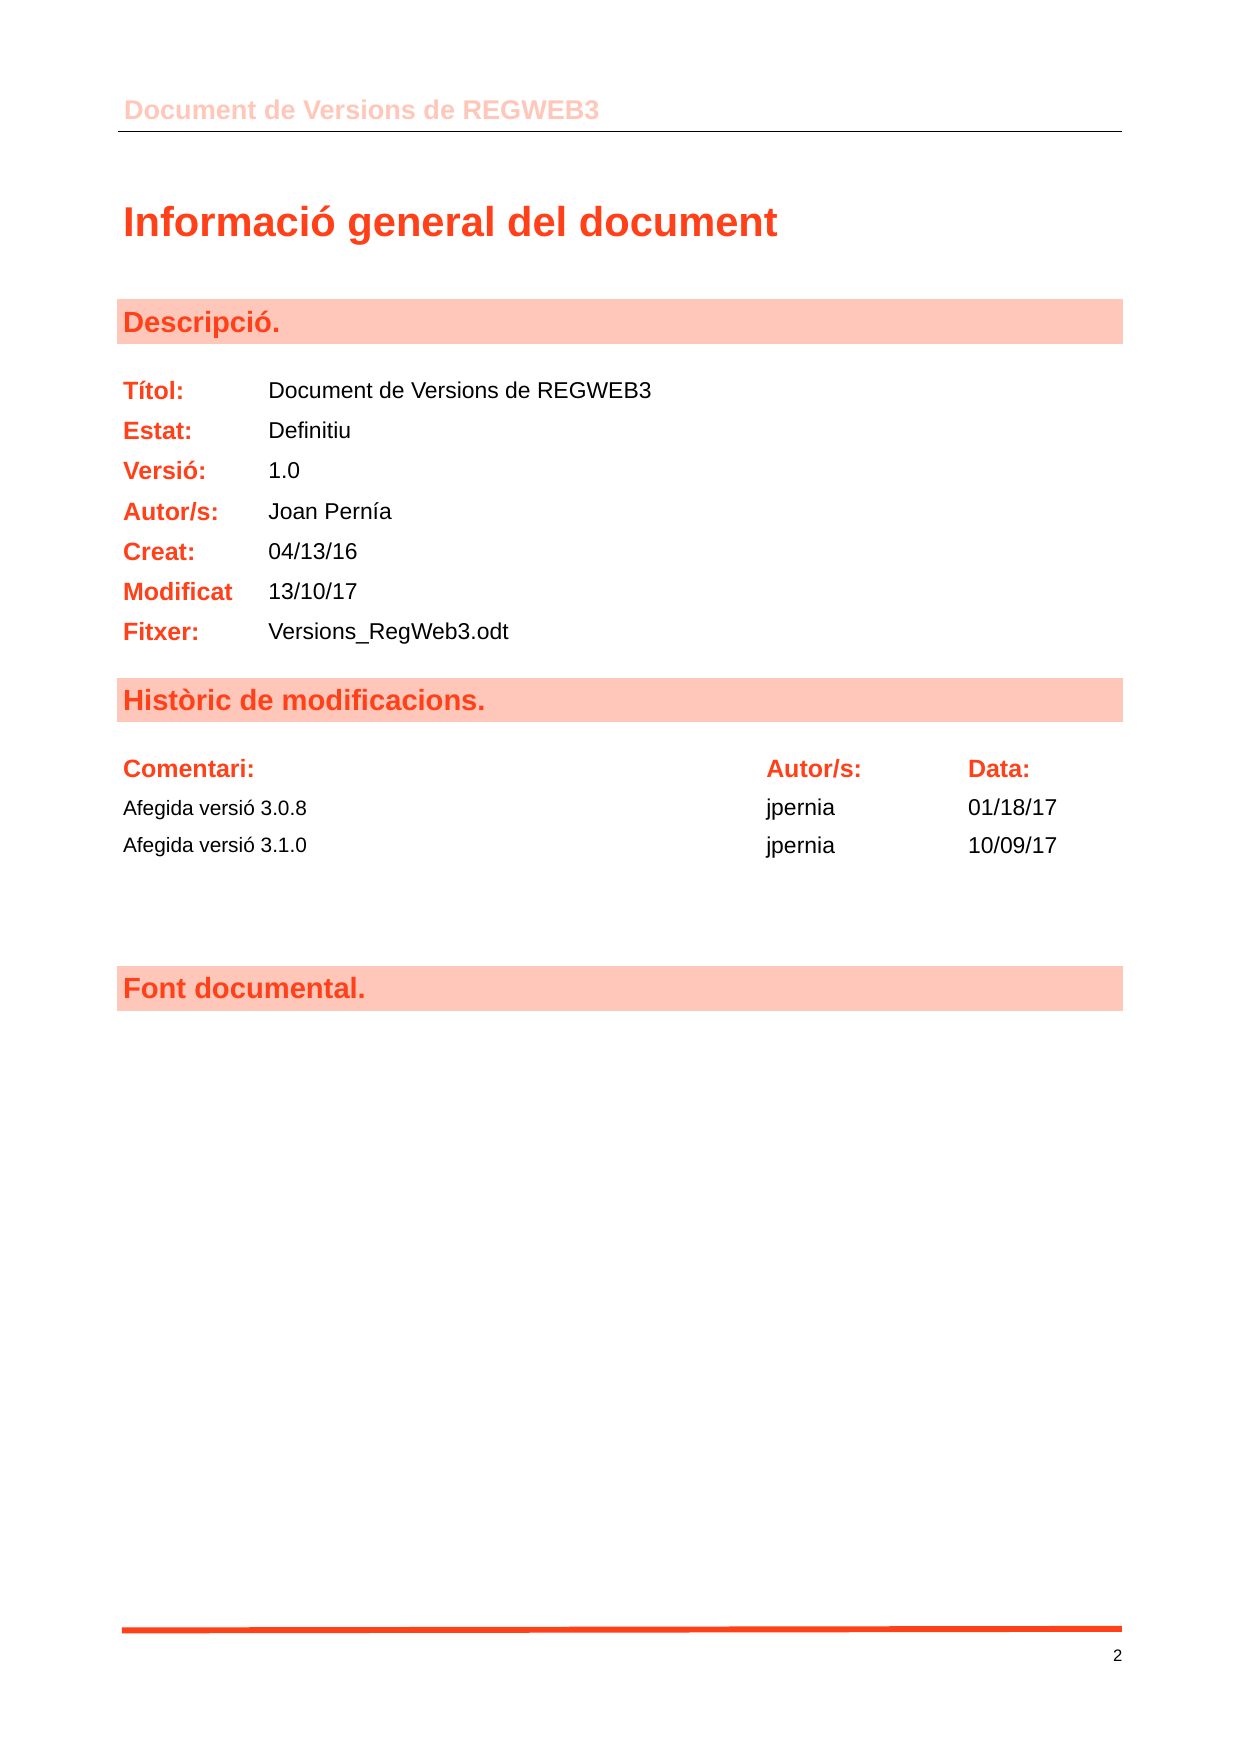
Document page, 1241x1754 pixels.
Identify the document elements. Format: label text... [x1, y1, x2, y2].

table_cell jpernia [760, 826, 962, 864]
table_cell Modificat [117, 571, 262, 611]
table_cell Autor/s: [760, 748, 962, 788]
table_cell 13/10/17 [262, 571, 1123, 611]
table_cell [117, 344, 1123, 370]
table_cell Font documental. [117, 966, 1123, 1011]
table_cell Afegida versió 3.0.8 [117, 789, 760, 826]
table_cell Afegida versió 3.1.0 [117, 826, 760, 864]
table_cell Comentari: [117, 748, 760, 788]
table_cell 1.0 [262, 451, 1123, 491]
table_cell 13/04/16 [262, 531, 1123, 571]
table_cell [760, 902, 962, 940]
table_cell [962, 864, 1123, 902]
table_cell 09/10/17 [962, 826, 1123, 864]
table_header Informació general del document [117, 192, 1123, 299]
table_cell jpernia [760, 789, 962, 826]
table_cell [117, 864, 760, 902]
table_cell [962, 902, 1123, 940]
table_cell Versions_RegWeb3.odt [262, 611, 1123, 652]
table_cell Data: [962, 748, 1123, 788]
table_cell [117, 1074, 1123, 1114]
table_cell Títol: [117, 370, 262, 410]
table_cell [117, 1011, 1123, 1036]
table_cell [760, 864, 962, 902]
table_cell Descripció. [117, 299, 1123, 344]
table_cell Versió: [117, 451, 262, 491]
table_cell [117, 1114, 1123, 1152]
table_cell 18/01/17 [962, 789, 1123, 826]
table_cell Estat: [117, 410, 262, 451]
table_cell [117, 652, 1123, 677]
table_cell [117, 902, 760, 940]
table_cell Fitxer: [117, 611, 262, 652]
table_cell Joan Pernía [262, 491, 1123, 531]
table_cell Històric de modificacions. [117, 678, 1123, 722]
table_cell Definitiu [262, 410, 1123, 451]
table_cell [117, 940, 1123, 966]
table_cell [117, 1036, 1123, 1074]
table_cell Document de Versions de REGWEB3 [262, 370, 1123, 410]
table_cell Autor/s: [117, 491, 262, 531]
table_cell [117, 723, 1123, 748]
table_cell Creat: [117, 531, 262, 571]
